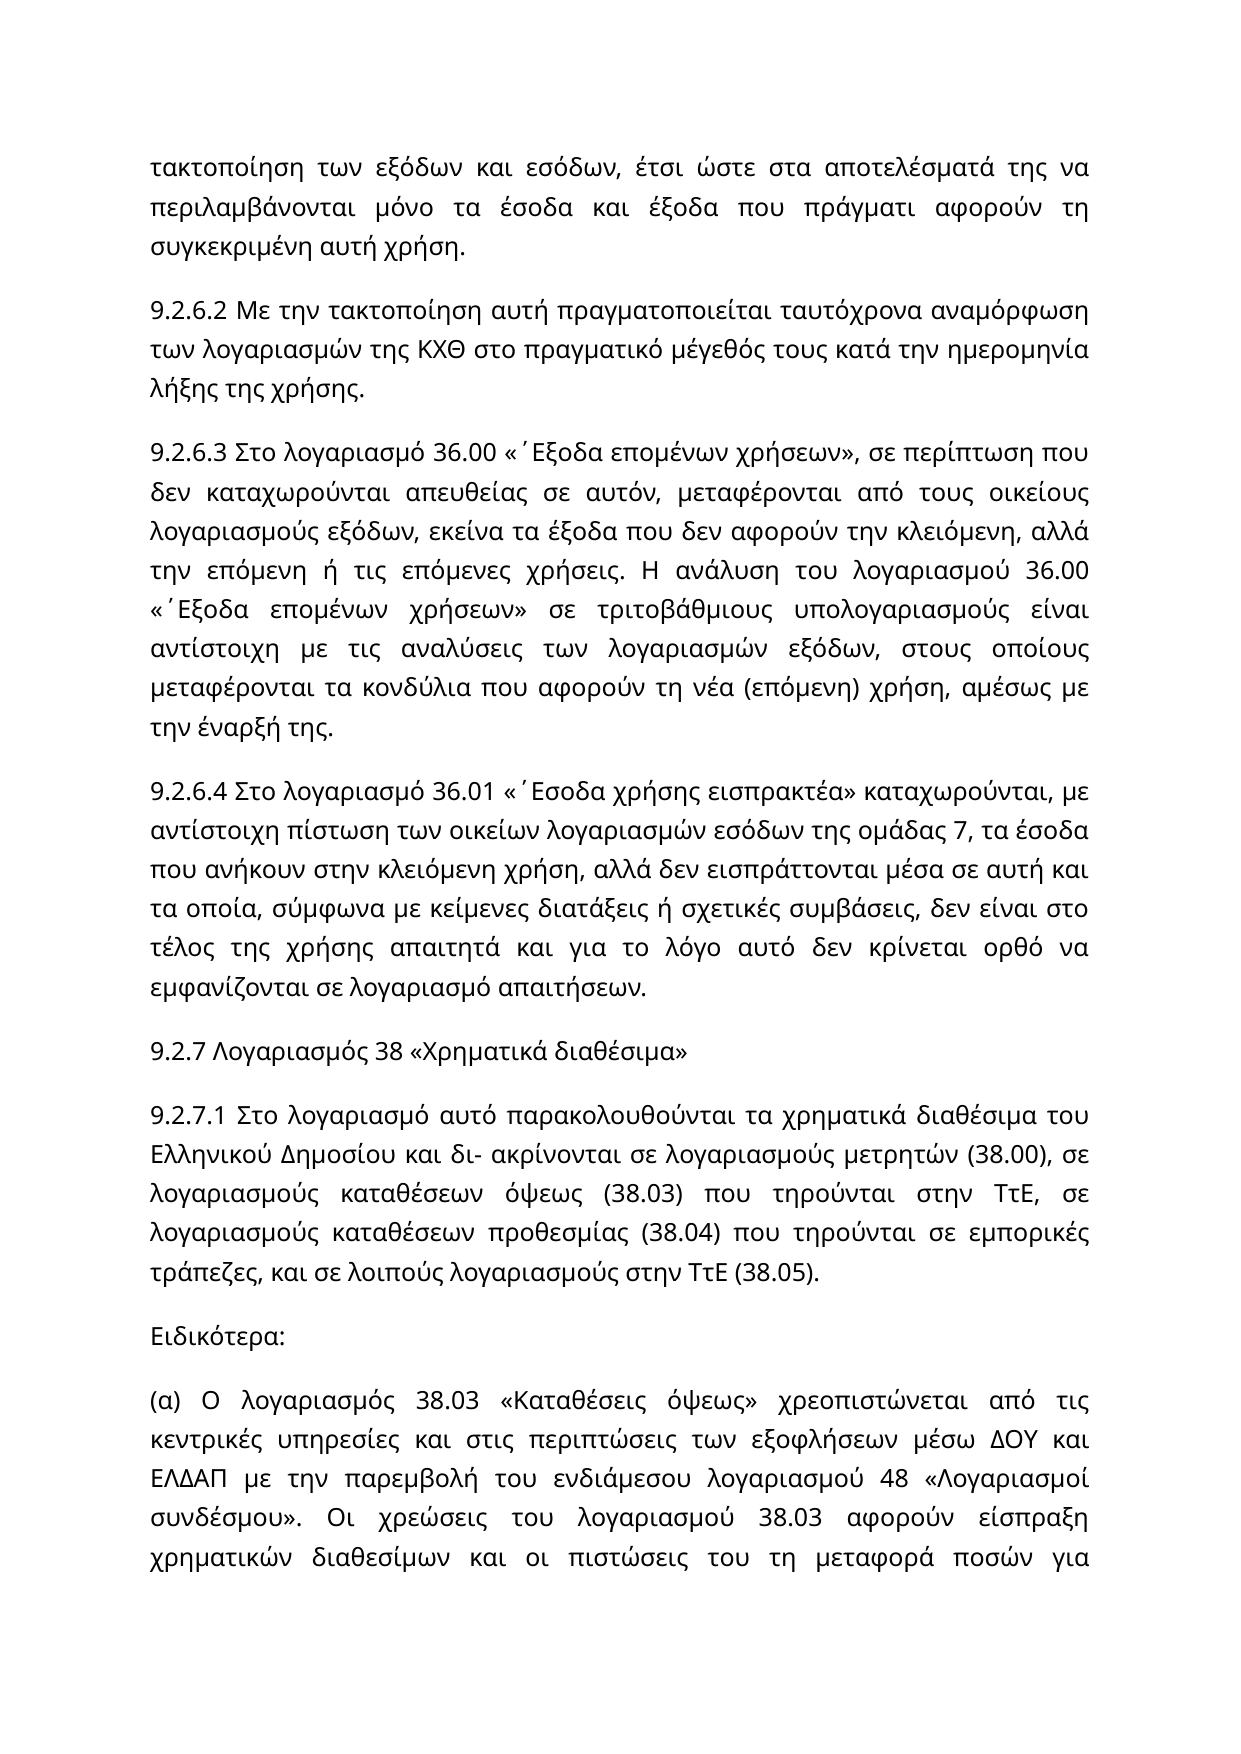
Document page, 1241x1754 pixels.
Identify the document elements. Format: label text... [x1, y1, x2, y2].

text 9.2.6.2 Με την τακτοποίηση αυτή πραγματοποιείται ταυτόχρονα αναμόρφωση των λογαριασμών της ΚΧΘ στο πραγματικό μέγεθός τους κατά την ημερομηνία λήξης της χρήσης. [150, 292, 1090, 405]
text 9.2.6.4 Στο λογαριασμό 36.01 «΄Εσοδα χρήσης εισπρακτέα» καταχωρούνται, με αντίστοιχη πίστωση των οικείων λογαριασμών εσόδων της ομάδας 7, τα έσοδα που ανήκουν στην κλειόμενη χρήση, αλλά δεν εισπράττονται μέσα σε αυτή και τα οποία, σύμφωνα με κείμενες διατάξεις ή σχετικές συμβάσεις, δεν είναι στο τέλος της χρήσης απαιτητά και για το λόγο αυτό δεν κρίνεται ορθό να εμφανίζονται σε λογαριασμό απαιτήσεων. [150, 773, 1090, 1003]
text 9.2.6.3 Στο λογαριασμό 36.00 «΄Εξοδα επομένων χρήσεων», σε περίπτωση που δεν καταχωρούνται απευθείας σε αυτόν, μεταφέρονται από τους οικείους λογαριασμούς εξόδων, εκείνα τα έξοδα που δεν αφορούν την κλειόμενη, αλλά την επόμενη ή τις επόμενες χρήσεις. Η ανάλυση του λογαριασμού 36.00 «΄Εξοδα επομένων χρήσεων» σε τριτοβάθμιους υπολογαριασμούς είναι αντίστοιχη με τις αναλύσεις των λογαριασμών εξόδων, στους οποίους μεταφέρονται τα κονδύλια που αφορούν τη νέα (επόμενη) χρήση, αμέσως με την έναρξή της. [150, 435, 1090, 743]
text 9.2.7.1 Στο λογαριασμό αυτό παρακολουθούνται τα χρηματικά διαθέσιμα του Ελληνικού Δημοσίου και δι- ακρίνονται σε λογαριασμούς μετρητών (38.00), σε λογαριασμούς καταθέσεων όψεως (38.03) που τηρούνται στην ΤτΕ, σε λογαριασμούς καταθέσεων προθεσμίας (38.04) που τηρούνται σε εμπορικές τράπεζες, και σε λοιπούς λογαριασμούς στην ΤτΕ (38.05). [150, 1097, 1090, 1288]
text 9.2.7 Λογαριασμός 38 «Χρηματικά διαθέσιμα» [150, 1033, 1090, 1067]
text (α) Ο λογαριασμός 38.03 «Καταθέσεις όψεως» χρεοπιστώνεται από τις κεντρικές υπηρεσίες και στις περιπτώσεις των εξοφλήσεων μέσω ΔΟΥ και ΕΛΔΑΠ με την παρεμβολή του ενδιάμεσου λογαριασμού 48 «Λογαριασμοί συνδέσμου». Οι χρεώσεις του λογαριασμού 38.03 αφορούν είσπραξη χρηματικών διαθεσίμων και οι πιστώσεις του τη μεταφορά ποσών για [150, 1382, 1090, 1573]
text Ειδικότερα: [150, 1318, 1090, 1352]
text τακτοποίηση των εξόδων και εσόδων, έτσι ώστε στα αποτελέσματά της να περιλαμβάνονται μόνο τα έσοδα και έξοδα που πράγματι αφορούν τη συγκεκριμένη αυτή χρήση. [150, 150, 1090, 262]
